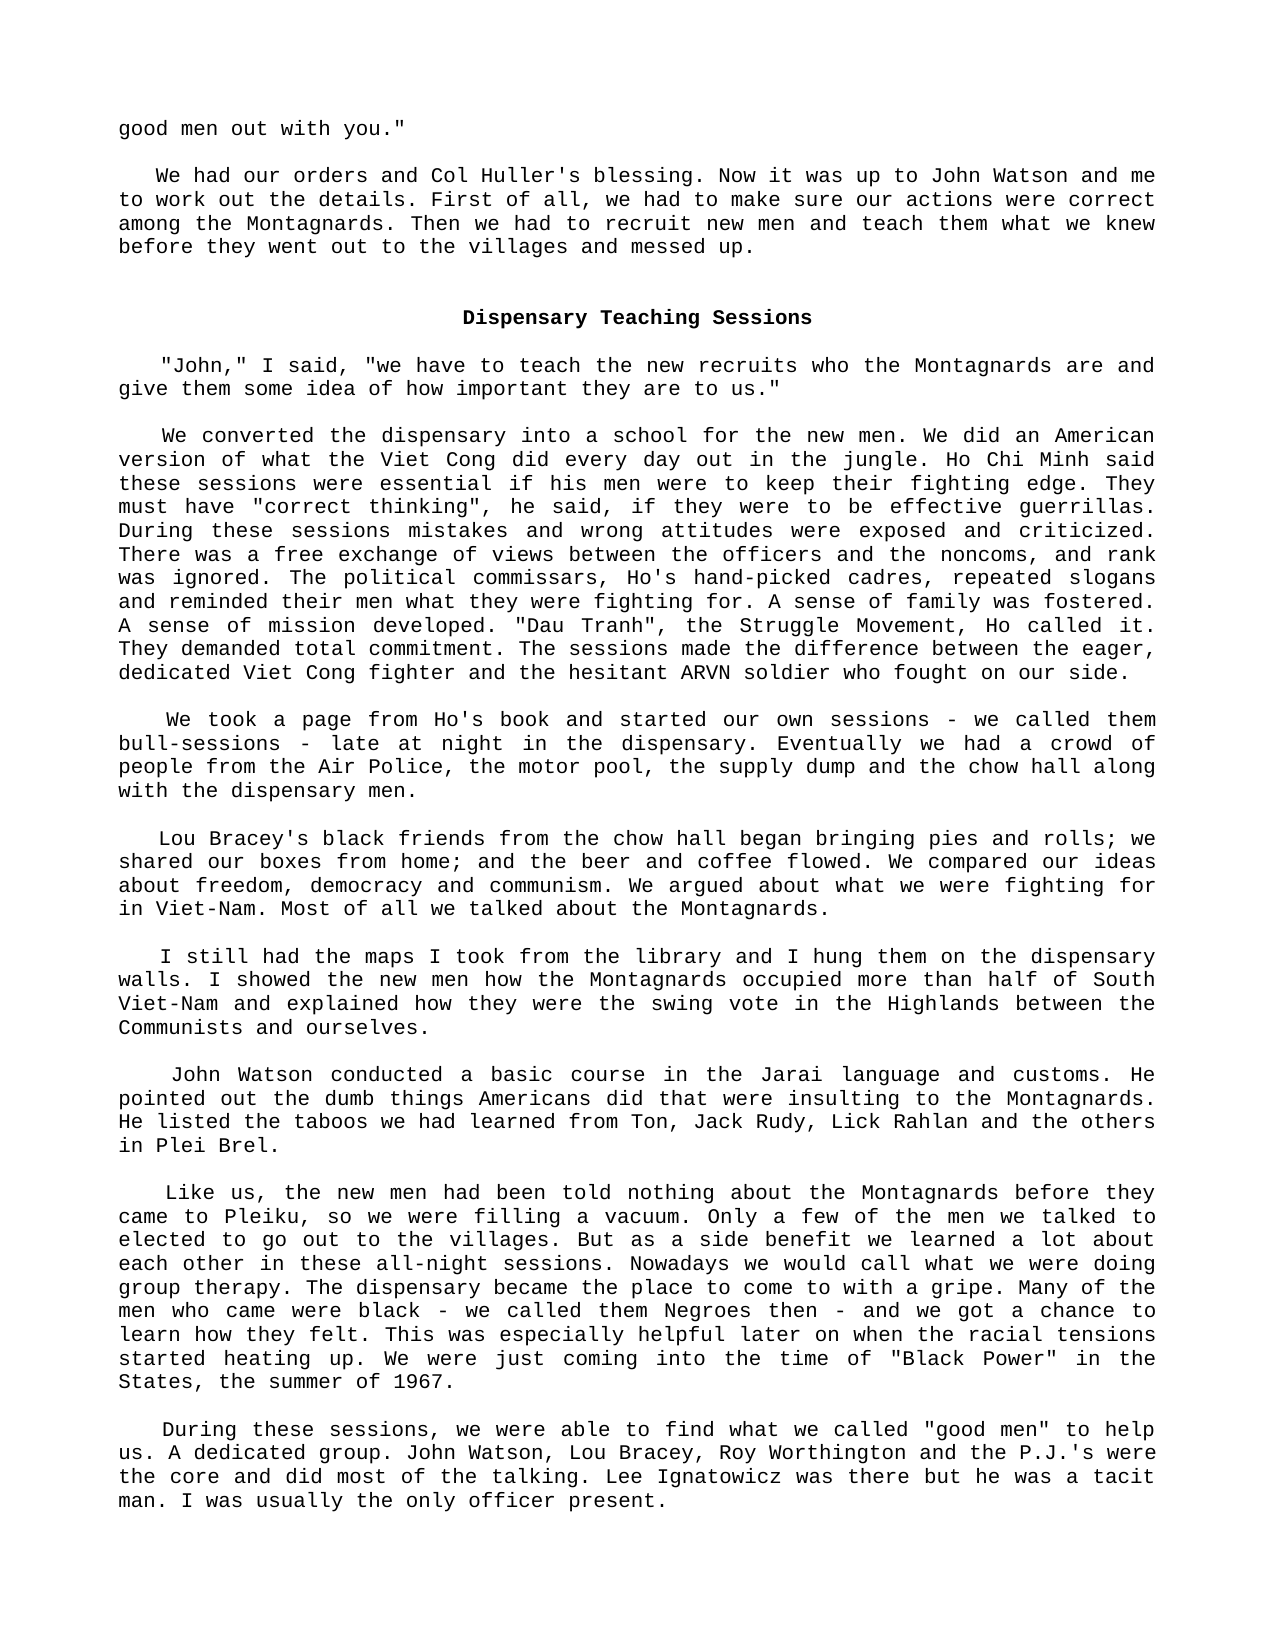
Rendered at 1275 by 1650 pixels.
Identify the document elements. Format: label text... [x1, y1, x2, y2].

text I still had the maps I took from the library and I hung them on the dispensary walls. I showed the new men how the Montagnards occupied more than half of South Viet-Nam and explained how they were the swing vote in the Highlands between the Communists and ourselves. [118, 946, 1157, 1040]
text "John," I said, "we have to teach the new recruits who the Montagnards are and give them some idea of how important they are to us." [118, 354, 1157, 402]
text We had our orders and Col Huller's blessing. Now it was up to John Watson and me to work out the details. First of all, we had to make sure our actions were correct among the Montagnards. Then we had to recruit new men and teach them what we knew before they went out to the villages and messed up. [118, 165, 1157, 260]
text good men out with you." [118, 118, 1157, 142]
text Dispensary Teaching Sessions [118, 307, 1157, 331]
text John Watson conducted a basic course in the Jarai language and customs. He pointed out the dumb things Americans did that were insulting to the Montagnards. He listed the taboos we had learned from Ton, Jack Rudy, Lick Rahlan and the others in Plei Brel. [118, 1064, 1157, 1158]
text We converted the dispensary into a school for the new men. We did an American version of what the Viet Cong did every day out in the jungle. Ho Chi Minh said these sessions were essential if his men were to keep their fighting edge. They must have "correct thinking", he said, if they were to be effective guerrillas. During these sessions mistakes and wrong attitudes were exposed and criticized. There was a free exchange of views between the officers and the noncoms, and rank was ignored. The political commissars, Ho's hand-picked cadres, repeated slogans and reminded their men what they were fighting for. A sense of family was fostered. A sense of mission developed. "Dau Tranh", the Struggle Movement, Ho called it. They demanded total commitment. The sessions made the difference between the eager, dedicated Viet Cong fighter and the hesitant ARVN soldier who fought on our side. [118, 426, 1157, 686]
text Lou Bracey's black friends from the chow hall began bringing pies and rolls; we shared our boxes from home; and the beer and coffee flowed. We compared our ideas about freedom, democracy and communism. We argued about what we were fighting for in Viet-Nam. Most of all we talked about the Montagnards. [118, 827, 1157, 922]
text We took a page from Ho's book and started our own sessions - we called them bull-sessions - late at night in the dispensary. Eventually we had a crowd of people from the Air Police, the motor pool, the supply dump and the chow hall along with the dispensary men. [118, 709, 1157, 804]
text During these sessions, we were able to find what we called "good men" to help us. A dedicated group. John Watson, Lou Bracey, Roy Worthington and the P.J.'s were the core and did most of the talking. Lee Ignatowicz was there but he was a tacit man. I was usually the only officer present. [118, 1419, 1157, 1513]
text Like us, the new men had been told nothing about the Montagnards before they came to Pleiku, so we were filling a vacuum. Only a few of the men we talked to elected to go out to the villages. But as a side benefit we learned a lot about each other in these all-night sessions. Nowadays we would call what we were doing group therapy. The dispensary became the place to come to with a gripe. Many of the men who came were black - we called them Negroes then - and we got a chance to learn how they felt. This was especially helpful later on when the racial tensions started heating up. We were just coming into the time of "Black Power" in the States, the summer of 1967. [118, 1182, 1157, 1395]
